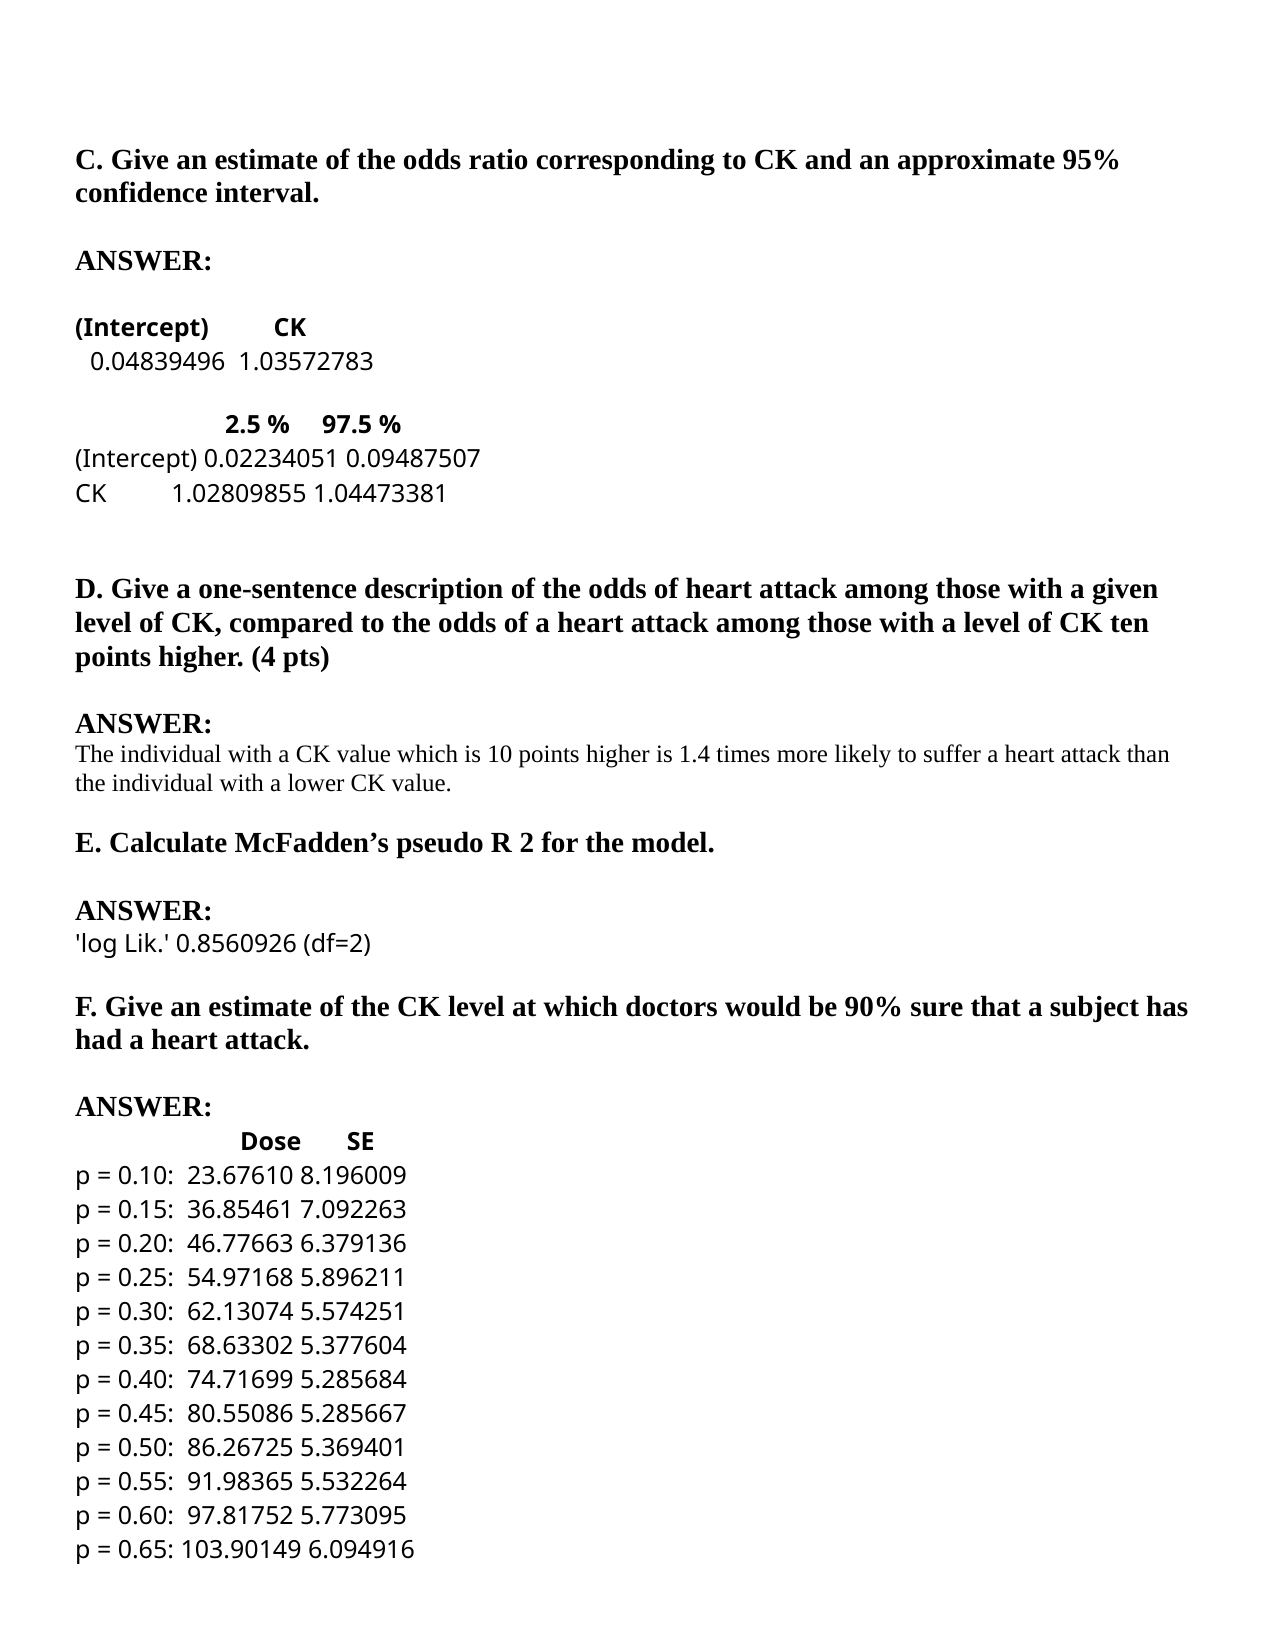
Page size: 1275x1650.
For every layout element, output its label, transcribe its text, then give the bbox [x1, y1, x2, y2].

text ANSWER: [75, 1089, 1200, 1123]
text p = 0.60: 97.81752 5.773095 [75, 1498, 1200, 1532]
text (Intercept) CK [75, 310, 1200, 344]
text p = 0.65: 103.90149 6.094916 [75, 1532, 1200, 1566]
text 2.5 % 97.5 % [75, 407, 1200, 441]
text C. Give an estimate of the odds ratio corresponding to CK and an approximate 95% confidence interval. [75, 142, 1200, 209]
text p = 0.55: 91.98365 5.532264 [75, 1464, 1200, 1498]
text E. Calculate McFadden’s pseudo R 2 for the model. [75, 826, 1200, 859]
text ANSWER: [75, 706, 1200, 739]
text p = 0.35: 68.63302 5.377604 [75, 1328, 1200, 1362]
text 0.04839496 1.03572783 [75, 344, 1200, 378]
text F. Give an estimate of the CK level at which doctors would be 90% sure that a subject has had a heart attack. [75, 989, 1200, 1056]
text 'log Lik.' 0.8560926 (df=2) [75, 926, 1200, 960]
text p = 0.50: 86.26725 5.369401 [75, 1430, 1200, 1464]
text CK 1.02809855 1.04473381 [75, 475, 1200, 509]
text p = 0.30: 62.13074 5.574251 [75, 1294, 1200, 1328]
text D. Give a one-sentence description of the odds of heart attack among those with a given level of CK, compared to the odds of a heart attack among those with a level of CK ten points higher. (4 pts) [75, 572, 1200, 672]
text p = 0.40: 74.71699 5.285684 [75, 1362, 1200, 1396]
text (Intercept) 0.02234051 0.09487507 [75, 441, 1200, 475]
text p = 0.10: 23.67610 8.196009 [75, 1157, 1200, 1191]
text p = 0.15: 36.85461 7.092263 [75, 1191, 1200, 1226]
text p = 0.20: 46.77663 6.379136 [75, 1226, 1200, 1259]
text ANSWER: [75, 893, 1200, 926]
text Dose SE [75, 1123, 1200, 1157]
text The individual with a CK value which is 10 points higher is 1.4 times more likely to suffer a heart attack than the individual with a lower CK value. [75, 739, 1200, 797]
text p = 0.45: 80.55086 5.285667 [75, 1396, 1200, 1430]
text ANSWER: [75, 243, 1200, 276]
text p = 0.25: 54.97168 5.896211 [75, 1259, 1200, 1294]
